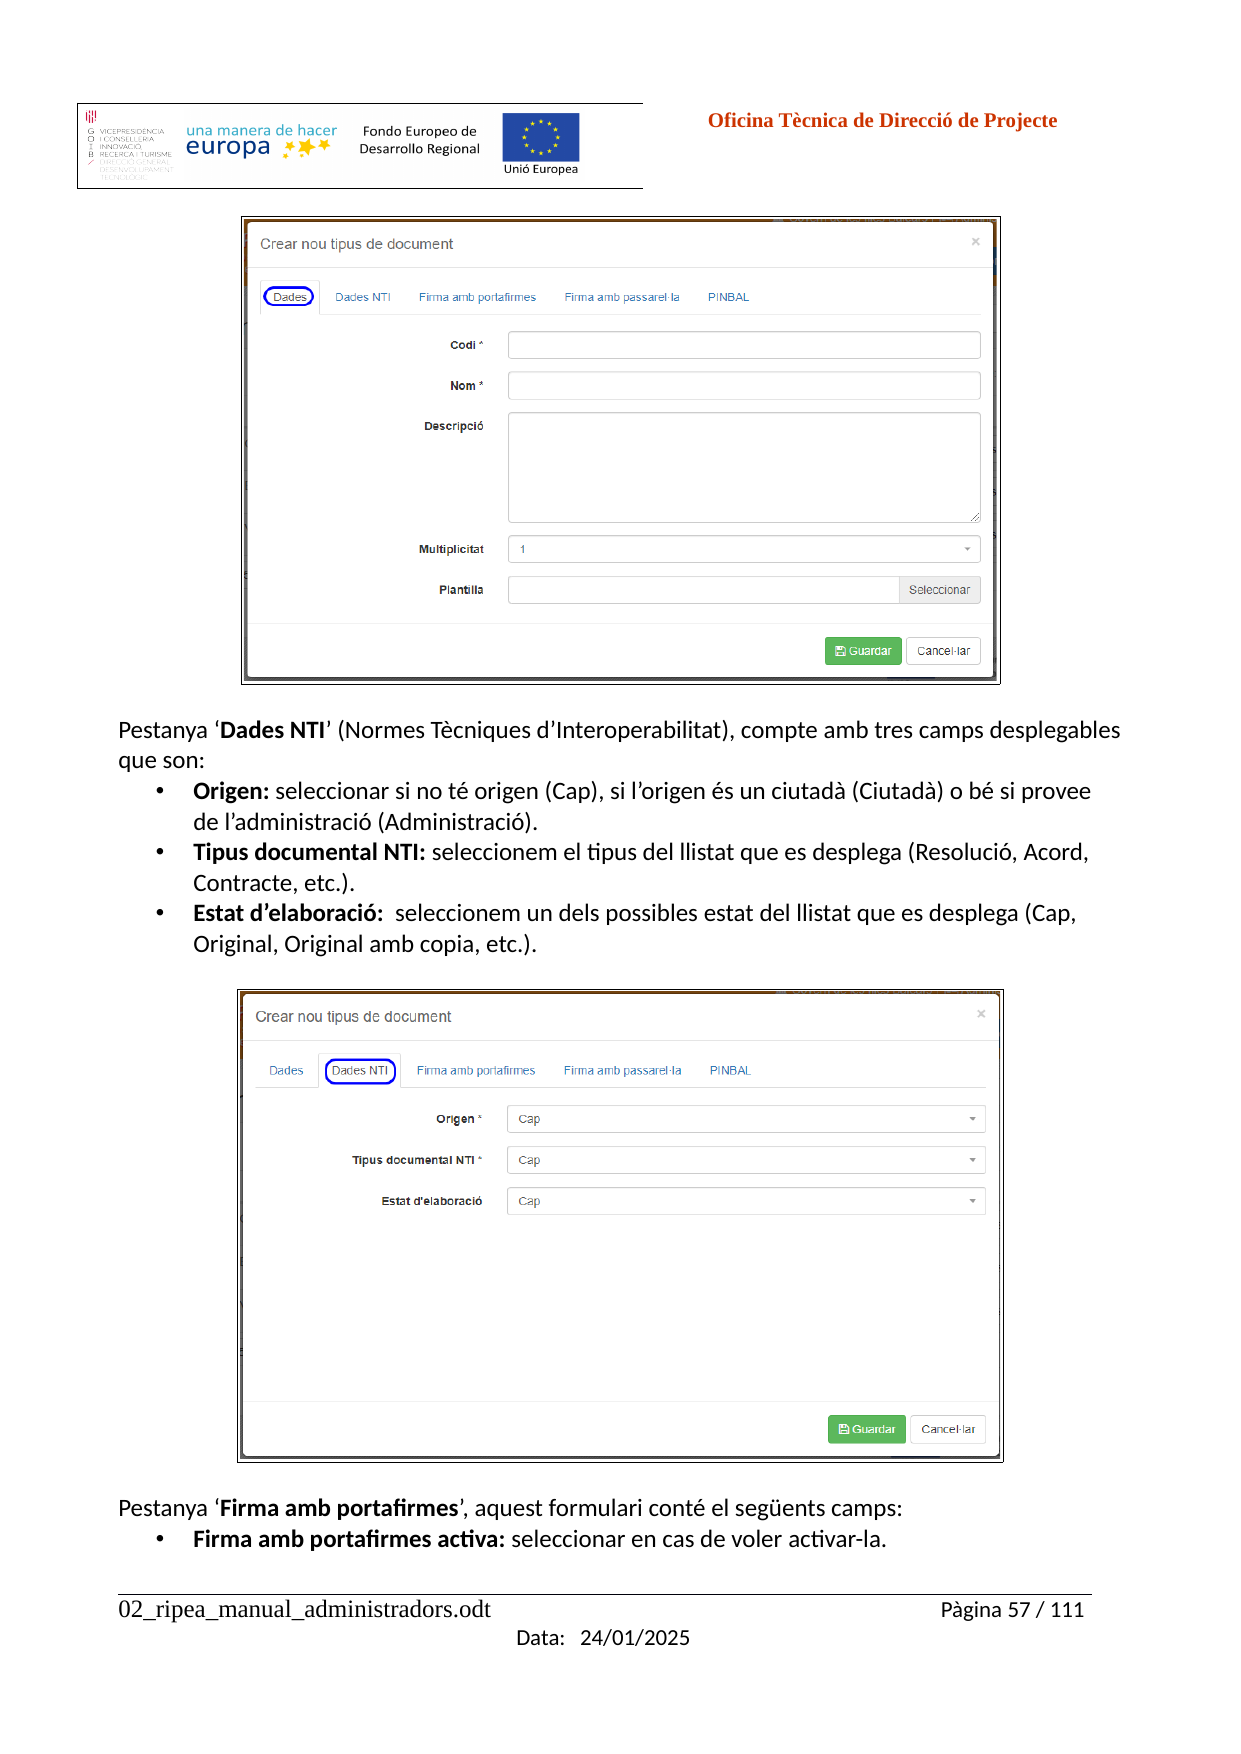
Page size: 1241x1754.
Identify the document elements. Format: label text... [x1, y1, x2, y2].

list Firma amb portafirmes activa: seleccionar en cas de voler activar-la. [156, 1523, 1122, 1553]
list Origen: seleccionar si no té origen (Cap), si l’origen és un ciutadà (Ciutadà) o bé si provee de l’administració (Administració). [156, 775, 1122, 836]
picture [243, 219, 997, 681]
text Pestanya ‘Firma amb portafirmes’, aquest formulari conté el següents camps: [118, 1492, 1122, 1523]
picture [184, 108, 585, 182]
text Pestanya ‘Dades NTI’ (Normes Tècniques d’Interoperabilitat), compte amb tres camps desplegables que son: [118, 714, 1122, 775]
list Tipus documental NTI: seleccionem el tipus del llistat que es desplega (Resolució, Acord, Contracte, etc.). [156, 836, 1122, 897]
picture [240, 991, 1001, 1459]
list Estat d’elaboració: seleccionem un dels possibles estat del llistat que es desplega (Cap, Original, Original amb copia, etc.). [156, 897, 1122, 958]
picture [82, 108, 178, 182]
